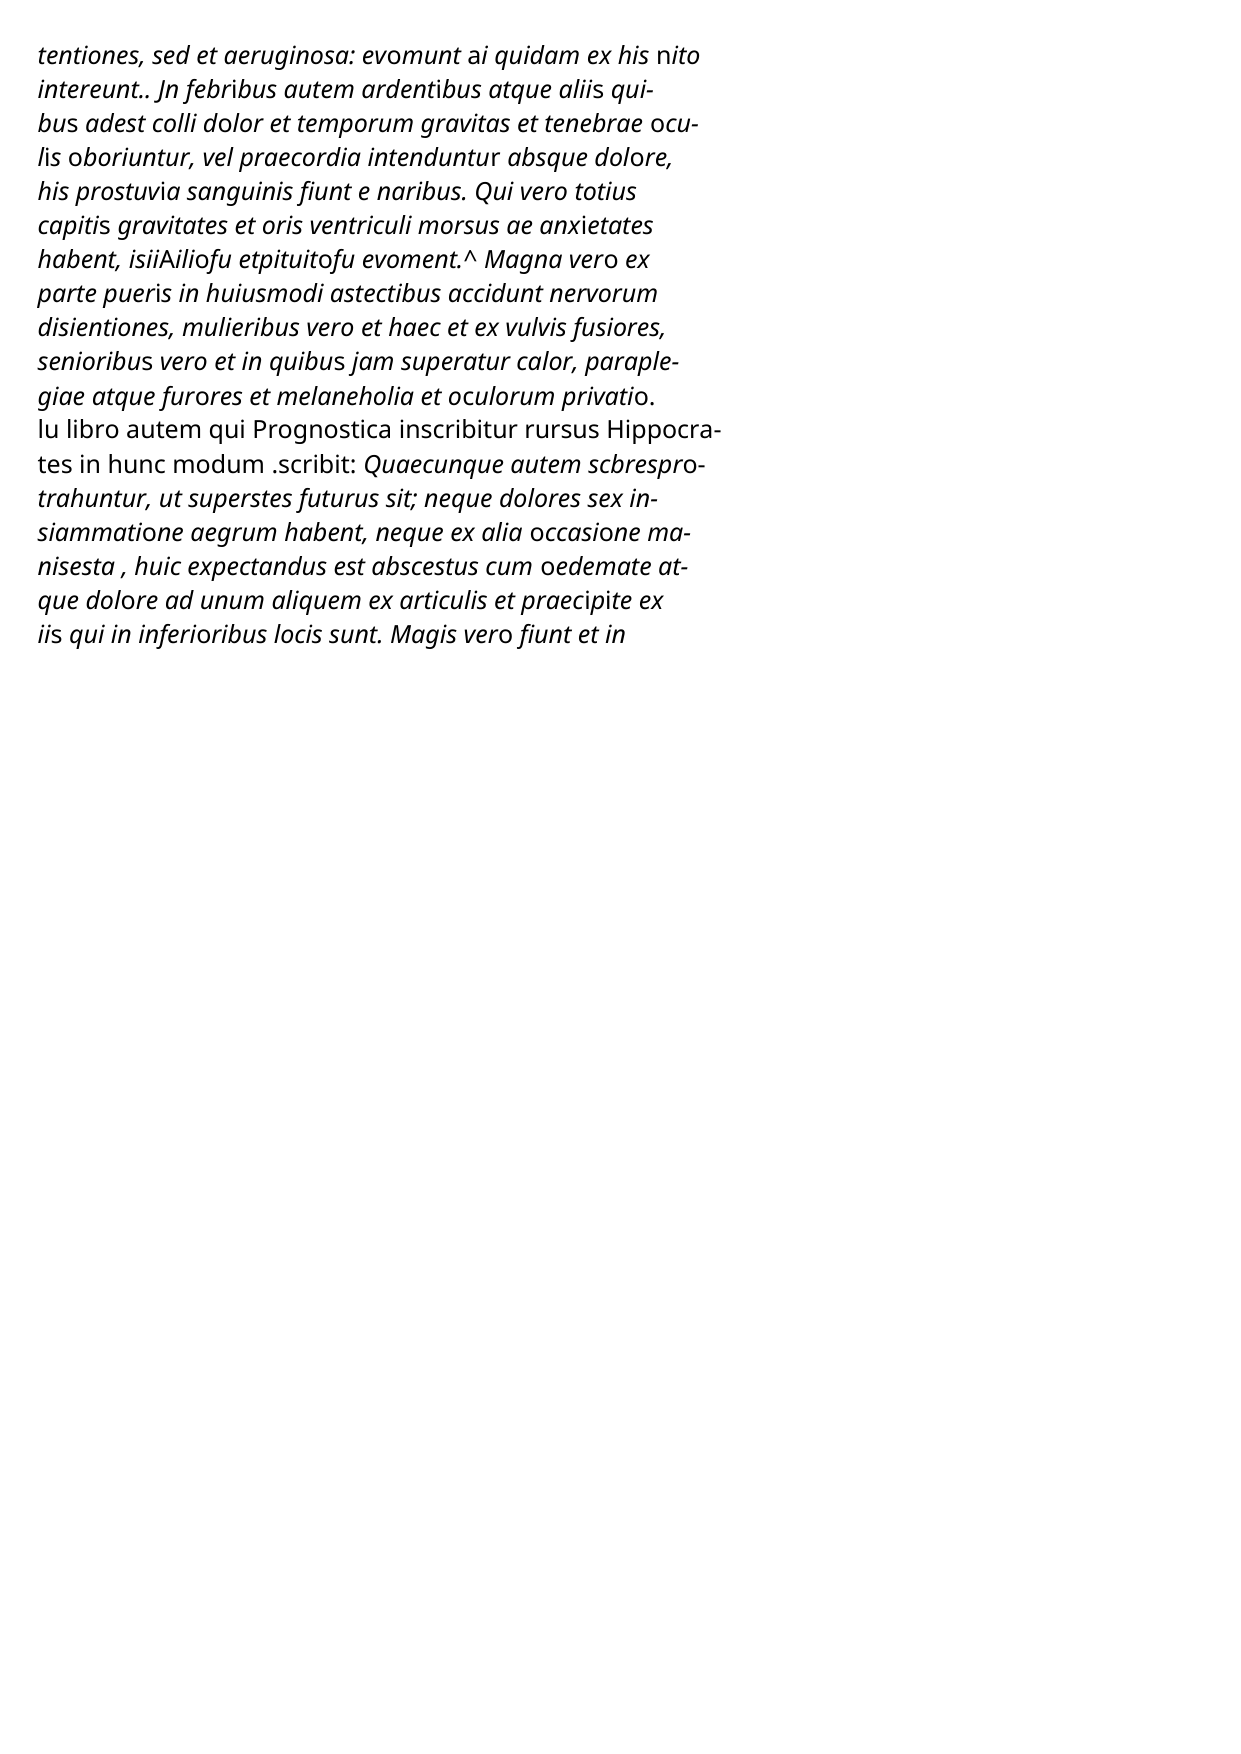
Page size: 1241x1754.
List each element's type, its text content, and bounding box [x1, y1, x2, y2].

text tentiones, sed et aeruginosa: evomunt ai quidam ex his nito intereunt.. Jn febribus autem ardentibus atque aliis qui- bus adest colli dolor et temporum gravitas et tenebrae ocu- lis oboriuntur, vel praecordia intenduntur absque dolore, his prostuvia sanguinis fiunt e naribus. Qui vero totius capitis gravitates et oris ventriculi morsus ae anxietates habent, isiiAiliofu etpituitofu evoment.^ Magna vero ex parte pueris in huiusmodi astectibus accidunt nervorum disientiones, mulieribus vero et haec et ex vulvis fusiores, senioribus vero et in quibus jam superatur calor, paraple- giae atque furores et melaneholia et oculorum privatio. lu libro autem qui Prognostica inscribitur rursus Hippocra- tes in hunc modum .scribit: Quaecunque autem scbrespro- trahuntur, ut superstes futurus sit; neque dolores sex in- siammatione aegrum habent, neque ex alia occasione ma- nisesta , huic expectandus est abscestus cum oedemate at- que dolore ad unum aliquem ex articulis et praecipite ex iis qui in inferioribus locis sunt. Magis vero fiunt et in [37, 37, 1203, 651]
